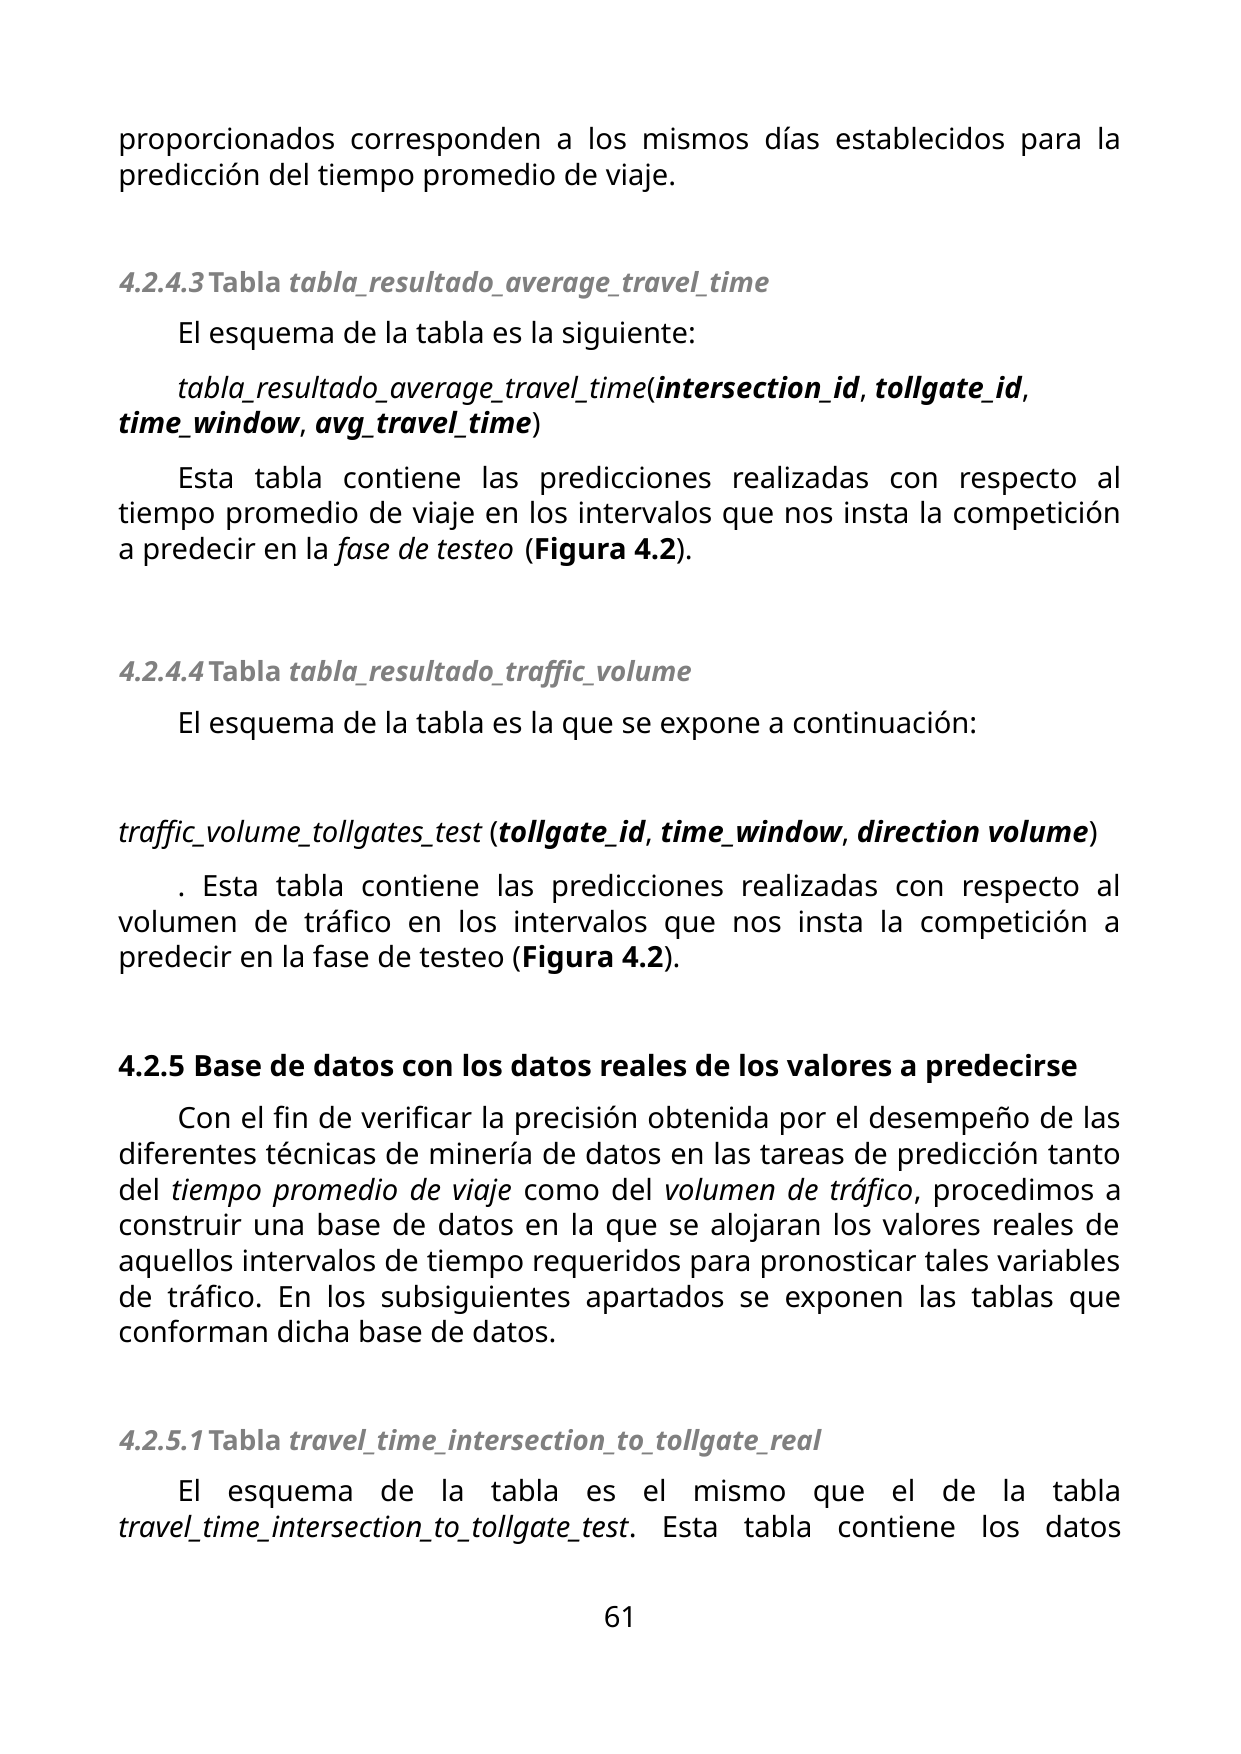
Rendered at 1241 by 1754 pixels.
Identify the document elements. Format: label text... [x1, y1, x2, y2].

text traffic_volume_tollgates_test (tollgate_id, time_window, direction volume) [118, 811, 1122, 851]
text Esta tabla contiene las predicciones realizadas con respecto al tiempo promedio de viaje en los intervalos que nos insta la competición a predecir en la fase de testeo (Figura 4.2). [118, 457, 1122, 568]
text tabla_resultado_average_travel_time(intersection_id, tollgate_id, time_window, avg_travel_time) [118, 367, 1122, 442]
text El esquema de la tabla es la siguiente: [118, 313, 1122, 352]
subtitle Base de datos con los datos reales de los valores a predecirse [118, 1045, 1122, 1085]
subtitle Tabla travel_time_intersection_to_tollgate_real [119, 1420, 1122, 1458]
text Con el fin de verificar la precisión obtenida por el desempeño de las diferentes técnicas de minería de datos en las tareas de predicción tanto del tiempo promedio de viaje como del volumen de tráfico, procedimos a construir una base de datos en la que se alojaran los valores reales de aquellos intervalos de tiempo requeridos para pronosticar tales variables de tráfico. En los subsiguientes apartados se exponen las tablas que conforman dicha base de datos. [118, 1097, 1122, 1351]
text El esquema de la tabla es la que se expone a continuación: [118, 702, 1122, 742]
text proporcionados corresponden a los mismos días establecidos para la predicción del tiempo promedio de viaje. [118, 118, 1122, 193]
subtitle Tabla tabla_resultado_traffic_volume [119, 652, 1122, 690]
text . Esta tabla contiene las predicciones realizadas con respecto al volumen de tráfico en los intervalos que nos insta la competición a predecir en la fase de testeo (Figura 4.2). [118, 865, 1122, 976]
text El esquema de la tabla es el mismo que el de la tabla travel_time_intersection_to_tollgate_test. Esta tabla contiene los datos [118, 1471, 1122, 1546]
subtitle Tabla tabla_resultado_average_travel_time [119, 263, 1122, 300]
